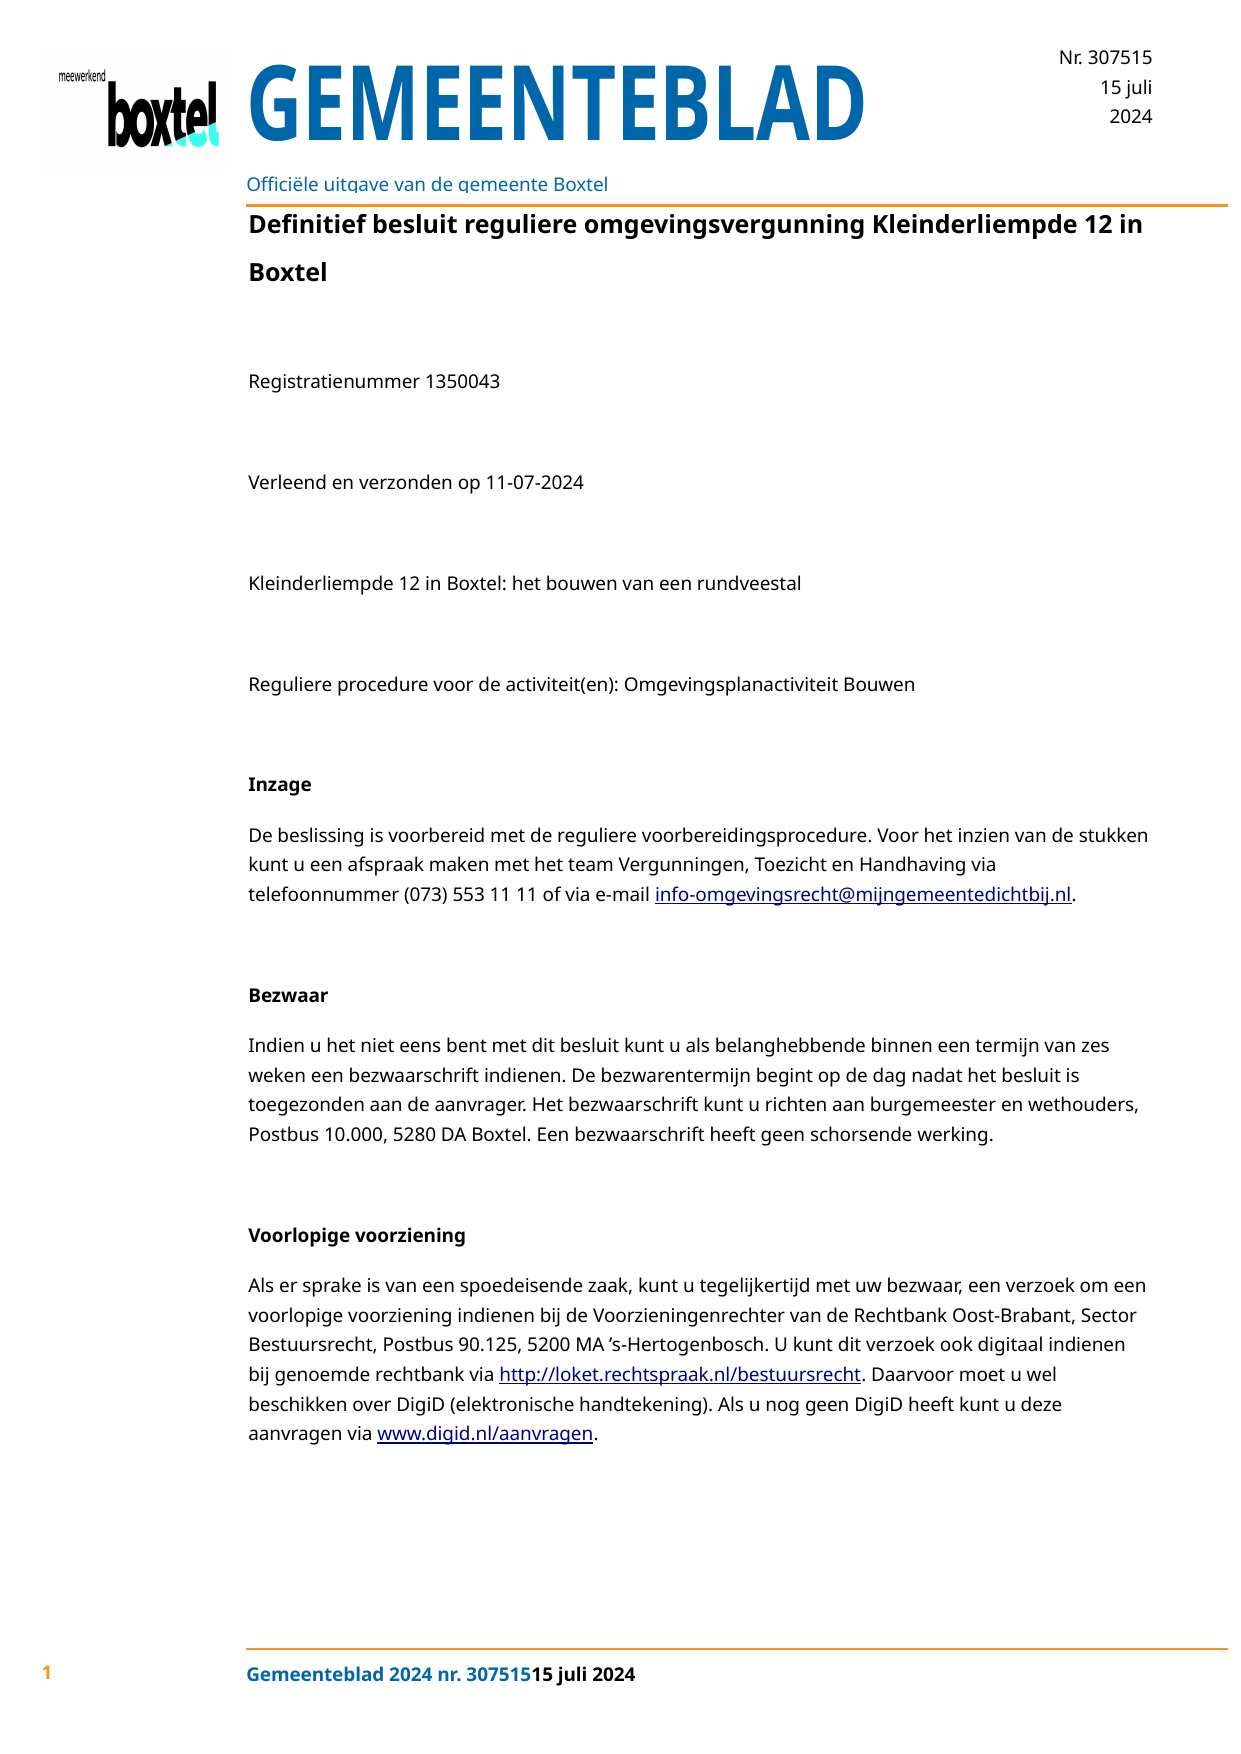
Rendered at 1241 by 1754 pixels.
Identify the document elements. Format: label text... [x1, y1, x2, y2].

text De beslissing is voorbereid met de reguliere voorbereidingsprocedure. Voor het inzien van de stukken kunt u een afspraak maken met het team Vergunningen, Toezicht en Handhaving via telefoonnummer (073) 553 11 11 of via e-mail info-omgevingsrecht@mijngemeentedichtbij.nl. [248, 822, 1152, 907]
text Definitief besluit reguliere omgevingsvergunning Kleinderliempde 12 in Boxtel [248, 207, 1152, 288]
text Registratienummer 1350043 [248, 368, 1152, 394]
picture [41, 47, 231, 172]
text Bezwaar [248, 982, 1152, 1008]
text Inzage [248, 772, 1152, 797]
text Voorlopige voorziening [248, 1222, 1152, 1248]
text Als er sprake is van een spoedeisende zaak, kunt u tegelijkertijd met uw bezwaar, een verzoek om een voorlopige voorziening indienen bij de Voorzieningenrechter van de Rechtbank Oost-Brabant, Sector Bestuursrecht, Postbus 90.125, 5200 MA ’s-Hertogenbosch. U kunt dit verzoek ook digitaal indienen bij genoemde rechtbank via http://loket.rechtspraak.nl/bestuursrecht. Daarvoor moet u wel beschikken over DigiD (elektronische handtekening). Als u nog geen DigiD heeft kunt u deze aanvragen via www.digid.nl/aanvragen. [248, 1272, 1152, 1446]
text Verleend en verzonden op 11-07-2024 [248, 469, 1152, 495]
text Reguliere procedure voor de activiteit(en): Omgevingsplanactiviteit Bouwen [248, 671, 1152, 697]
text Kleinderliempde 12 in Boxtel: het bouwen van een rundveestal [248, 570, 1152, 596]
text Indien u het niet eens bent met dit besluit kunt u als belanghebbende binnen een termijn van zes weken een bezwaarschrift indienen. De bezwarentermijn begint op de dag nadat het besluit is toegezonden aan de aanvrager. Het bezwaarschrift kunt u richten aan burgemeester en wethouders, Postbus 10.000, 5280 DA Boxtel. Een bezwaarschrift heeft geen schorsende werking. [248, 1032, 1152, 1147]
